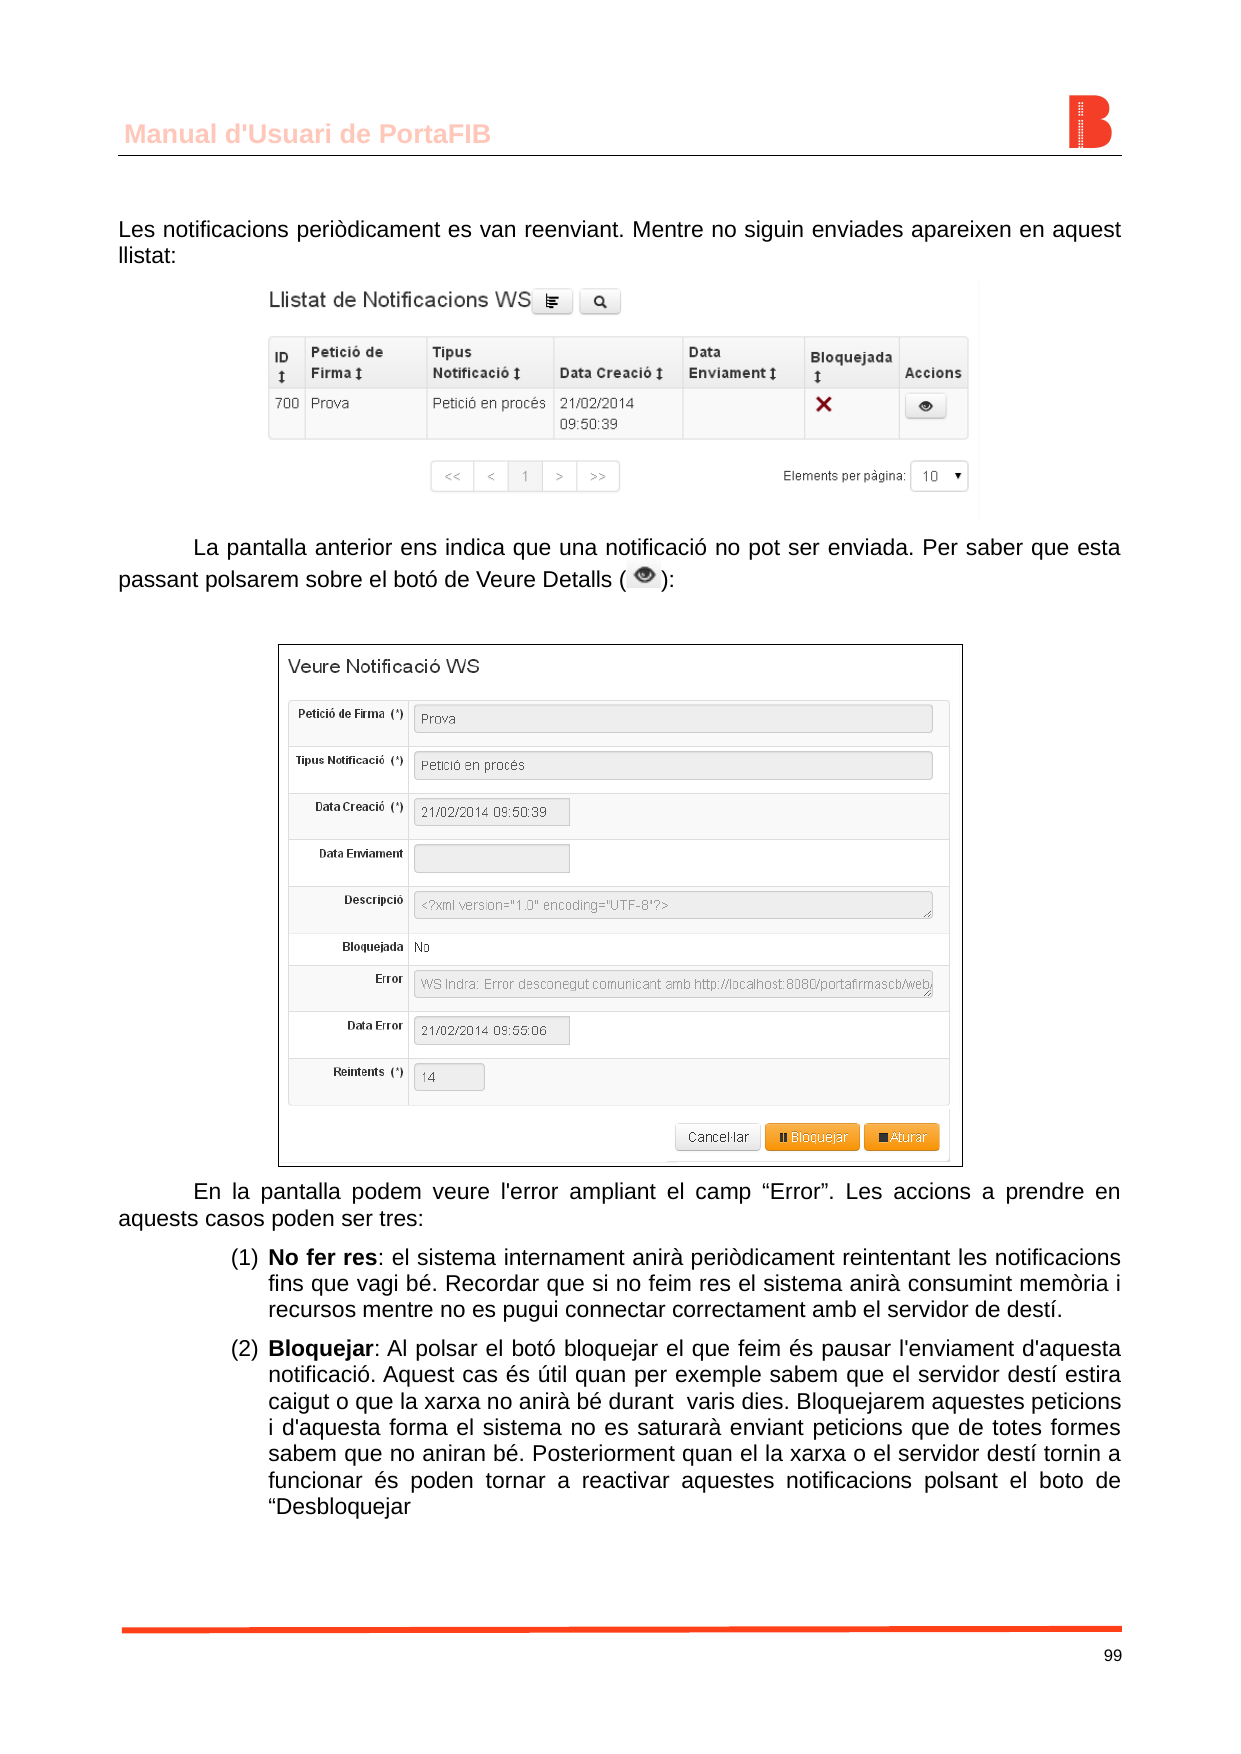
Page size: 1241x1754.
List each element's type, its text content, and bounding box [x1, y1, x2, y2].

text En la pantalla podem veure l'error ampliant el camp “Error”. Les accions a prendre en aquests casos poden ser tres: [118, 1178, 1122, 1231]
list Bloquejar: Al polsar el botó bloquejar el que feim és pausar l'enviament d'aquesta notificació. Aquest cas és útil quan per exemple sabem que el servidor destí estira caigut o que la xarxa no anirà bé durant varis dies. Bloquejarem aquestes peticions i d'aquesta forma el sistema no es saturarà enviant peticions que de totes formes sabem que no aniran bé. Posteriorment quan el la xarxa o el servidor destí tornin a funcionar és poden tornar a reactivar aquestes notificacions polsant el boto de “Desbloquejar [231, 1335, 1122, 1519]
picture [261, 281, 980, 521]
picture [626, 559, 661, 588]
picture [1063, 94, 1117, 150]
picture [280, 647, 960, 1163]
text Les notificacions periòdicament es van reenviant. Mentre no siguin enviades apareixen en aquest llistat: [118, 216, 1122, 268]
list No fer res: el sistema internament anirà periòdicament reintentant les notificacions fins que vagi bé. Recordar que si no feim res el sistema anirà consumint memòria i recursos mentre no es pugui connectar correctament amb el servidor de destí. [231, 1243, 1122, 1322]
text La pantalla anterior ens indica que una notificació no pot ser enviada. Per saber que esta passant polsarem sobre el botó de Veure Detalls (): [118, 533, 1122, 593]
